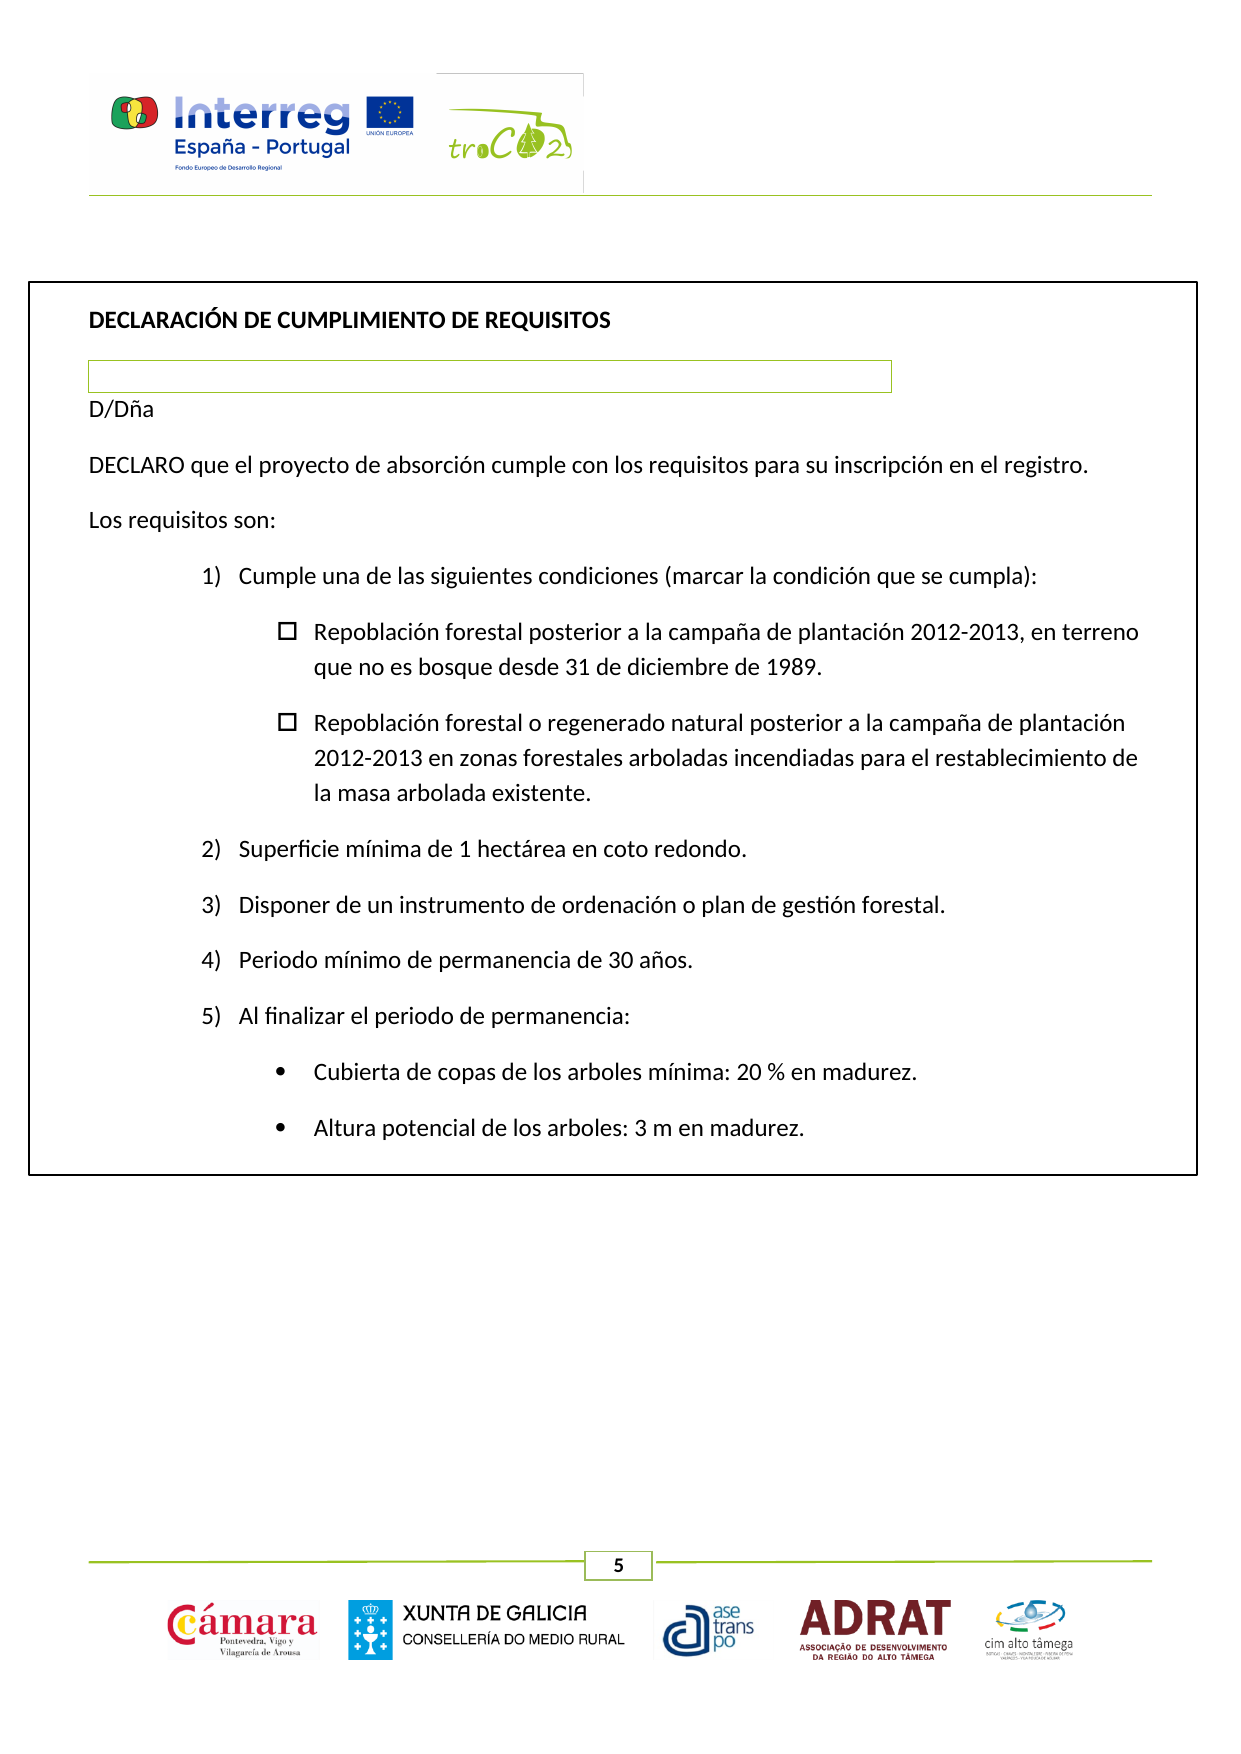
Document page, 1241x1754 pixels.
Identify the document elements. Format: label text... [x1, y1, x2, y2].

list Al finalizar el periodo de permanencia: [201, 1001, 1152, 1031]
list Cumple una de las siguientes condiciones (marcar la condición que se cumpla): [201, 561, 1152, 591]
picture [393, 1600, 1073, 1660]
table_header [89, 361, 891, 392]
list Altura potencial de los arboles: 3 m en madurez. [276, 1112, 1152, 1143]
text DECLARO que el proyecto de absorción cumple con los requisitos para su inscripción en el registro. [89, 449, 1152, 479]
text Los requisitos son: [89, 505, 1152, 535]
list Repoblación forestal o regenerado natural posterior a la campaña de plantación 2012-2013 en zonas forestales arboladas incendiadas para el restablecimiento de la masa arbolada existente. [276, 707, 1152, 808]
text DECLARACIÓN DE CUMPLIMIENTO DE REQUISITOS [89, 304, 1152, 335]
list Repoblación forestal posterior a la campaña de plantación 2012-2013, en terreno que no es bosque desde 31 de diciembre de 1989. [276, 616, 1152, 682]
picture [167, 1600, 348, 1660]
list Disponer de un instrumento de ordenación o plan de gestión forestal. [201, 889, 1152, 919]
text D/Dña [89, 393, 1152, 423]
list Periodo mínimo de permanencia de 30 años. [201, 945, 1152, 975]
picture [364, 1626, 377, 1654]
picture [88, 73, 584, 193]
list Cubierta de copas de los arboles mínima: 20 % en madurez. [276, 1056, 1152, 1087]
list Superficie mínima de 1 hectárea en coto redondo. [201, 833, 1152, 863]
